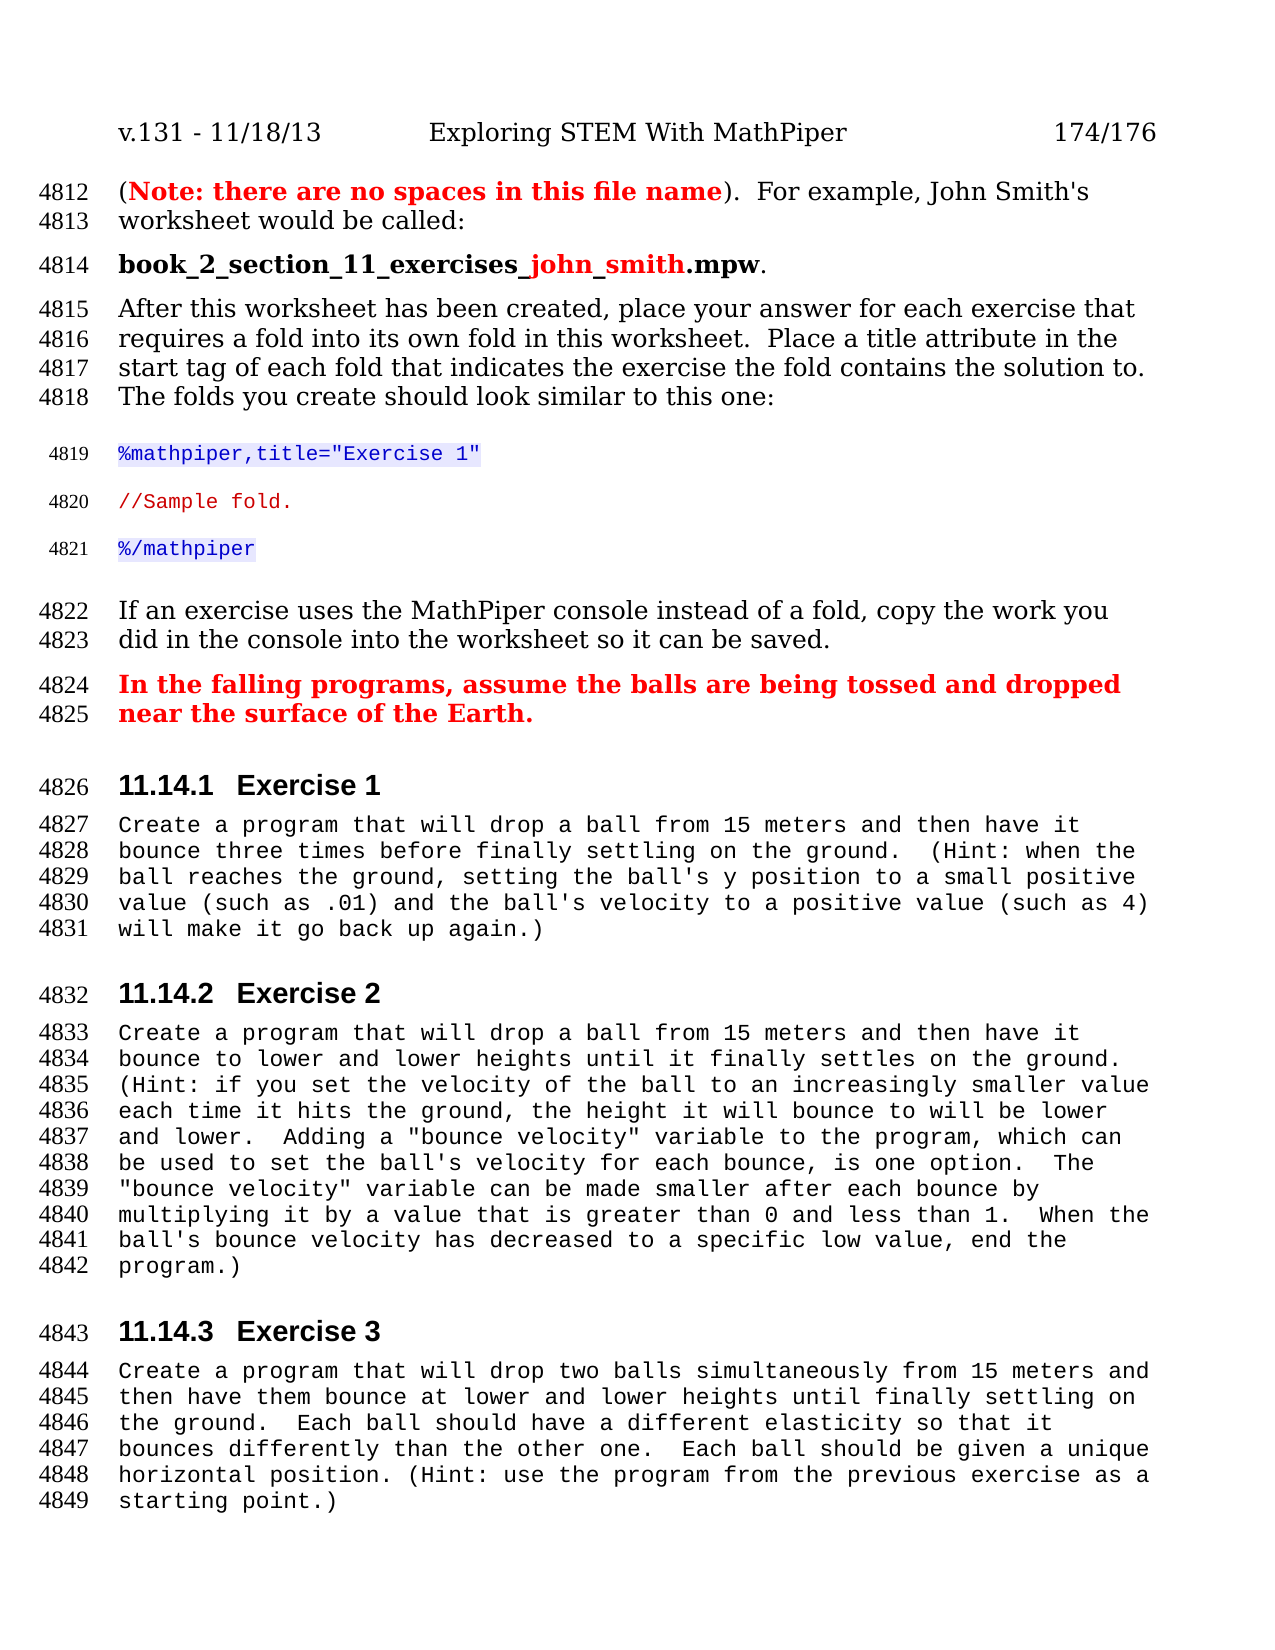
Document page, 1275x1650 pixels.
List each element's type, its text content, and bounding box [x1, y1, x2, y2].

text %mathpiper,title="Exercise 1" [118, 443, 1157, 467]
subtitle Exercise 3 [118, 1314, 1157, 1347]
text Create a program that will drop two balls simultaneously from 15 meters and then have them bounce at lower and lower heights until finally settling on the ground. Each ball should have a different elasticity so that it bounces differently than the other one. Each ball should be given a unique horizontal position. (Hint: use the program from the previous exercise as a starting point.) [118, 1359, 1157, 1515]
text Create a program that will drop a ball from 15 meters and then have it bounce to lower and lower heights until it finally settles on the ground. (Hint: if you set the velocity of the ball to an increasingly smaller value each time it hits the ground, the height it will bounce to will be lower and lower. Adding a "bounce velocity" variable to the program, which can be used to set the ball's velocity for each bounce, is one option. The "bounce velocity" variable can be made smaller after each bounce by multiplying it by a value that is greater than 0 and less than 1. When the ball's bounce velocity has decreased to a specific low value, end the program.) [118, 1021, 1157, 1281]
subtitle Exercise 1 [118, 768, 1157, 801]
text If an exercise uses the MathPiper console instead of a fold, copy the work you did in the console into the worksheet so it can be saved. [118, 596, 1157, 655]
text %/mathpiper [118, 538, 1157, 562]
text book_2_section_11_exercises_john_smith.mpw. [118, 250, 1157, 280]
text After this worksheet has been created, place your answer for each exercise that requires a fold into its own fold in this worksheet. Place a title attribute in the start tag of each fold that indicates the exercise the fold contains the solution to. The folds you create should look similar to this one: [118, 295, 1157, 411]
text (Note: there are no spaces in this file name). For example, John Smith's worksheet would be called: [118, 177, 1157, 235]
text //Sample fold. [118, 491, 1157, 514]
text Create a program that will drop a ball from 15 meters and then have it bounce three times before finally settling on the ground. (Hint: when the ball reaches the ground, setting the ball's y position to a small positive value (such as .01) and the ball's velocity to a positive value (such as 4) will make it go back up again.) [118, 813, 1157, 943]
subtitle Exercise 2 [118, 976, 1157, 1009]
text In the falling programs, assume the balls are being tossed and dropped near the surface of the Earth. [118, 670, 1157, 728]
